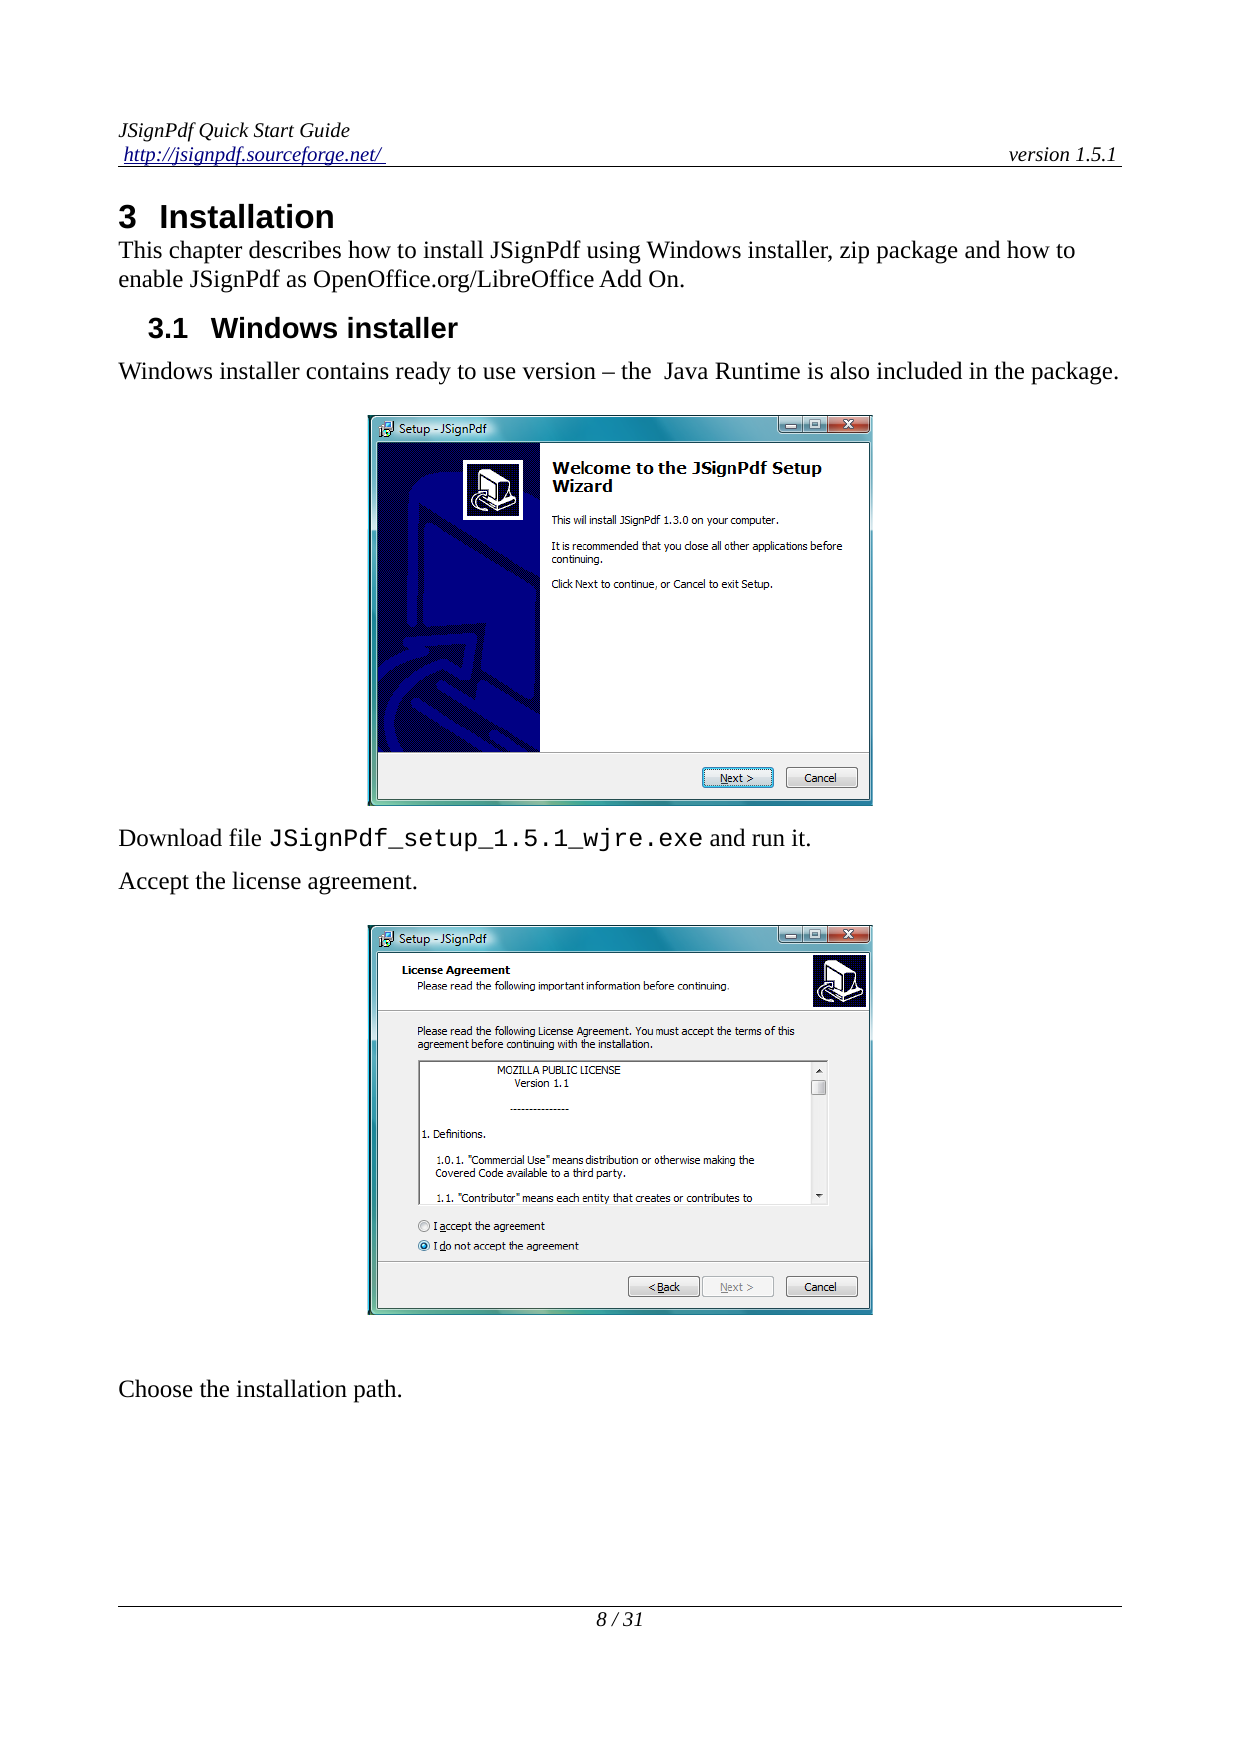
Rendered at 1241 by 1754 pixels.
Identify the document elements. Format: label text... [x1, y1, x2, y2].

text Windows installer contains ready to use version – the Java Runtime is also included in the package. [118, 356, 1122, 385]
subtitle Installation [118, 197, 1122, 235]
subtitle Windows installer [148, 311, 1116, 345]
text Accept the license agreement. [118, 866, 1122, 895]
picture [367, 925, 873, 1315]
text Download file JSignPdf_setup_1.5.1_wjre.exe and run it. [118, 398, 1122, 854]
text This chapter describes how to install JSignPdf using Windows installer, zip package and how to enable JSignPdf as OpenOffice.org/LibreOffice Add On. [118, 235, 1122, 293]
text Choose the installation path. [118, 1374, 1122, 1403]
picture [367, 415, 873, 806]
